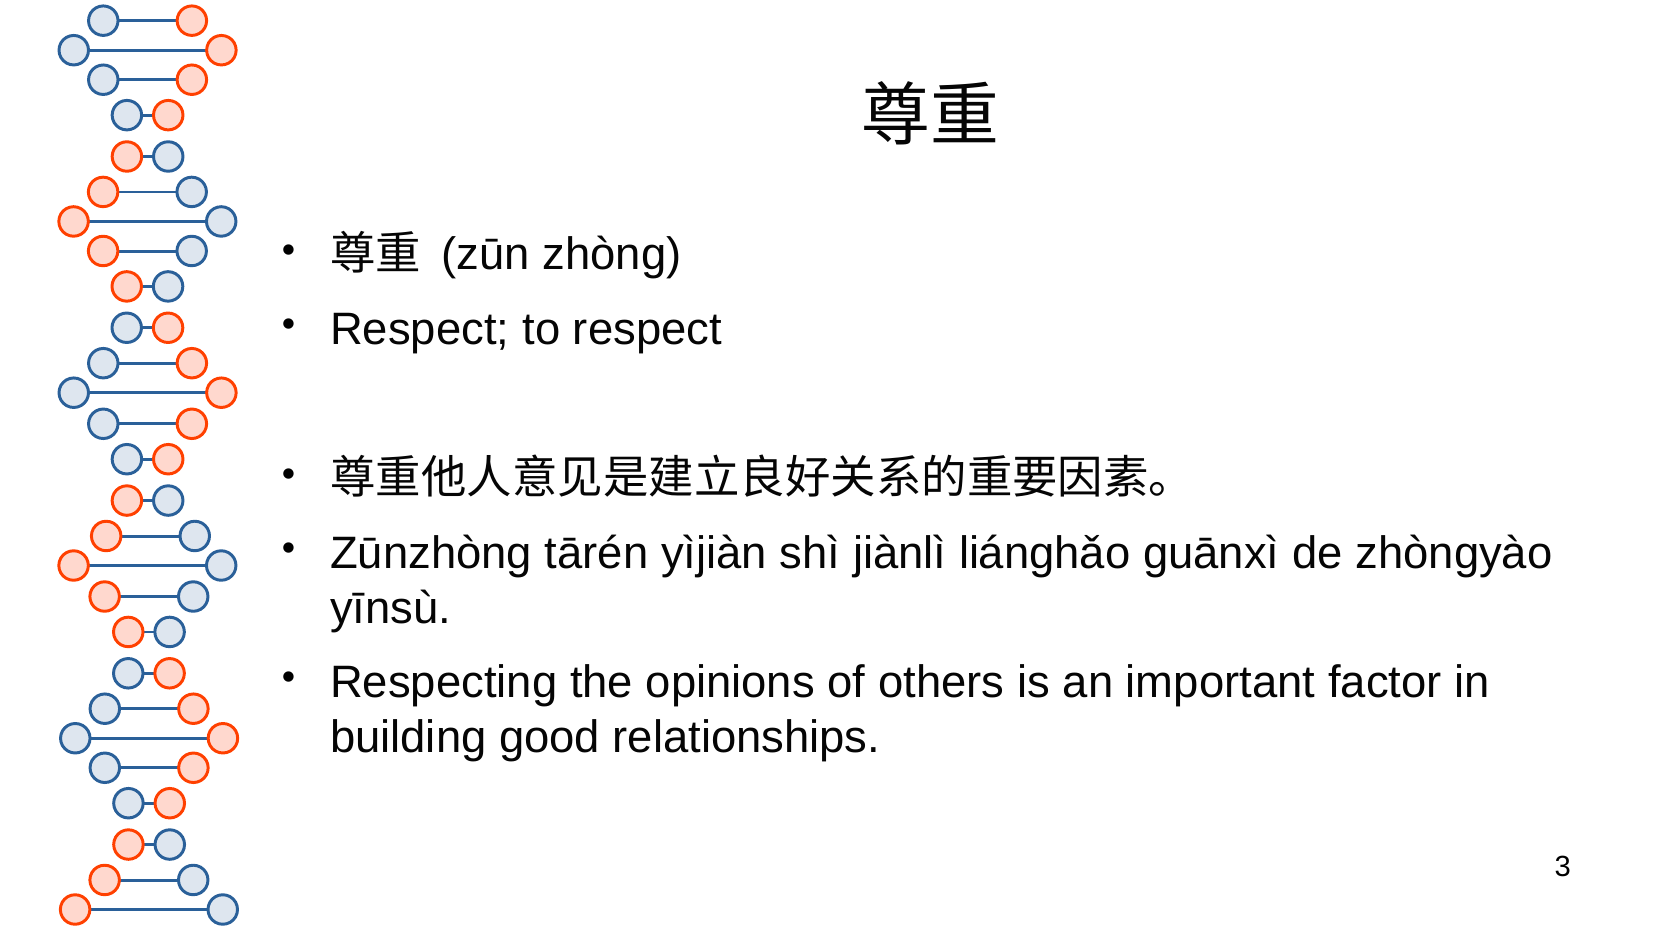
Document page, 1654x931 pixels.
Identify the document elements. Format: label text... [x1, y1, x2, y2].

title 尊重 [265, 35, 1595, 189]
list 尊重 (zūn zhòng) Respect; to respect 尊重他人意见是建立良好关系的重要因素。 Zūnzhòng tārén yìjiàn shì jiànlì liánghǎo guānxì de zhòngyào yīnsù. Respecting the opinions of others is an important factor in building good relationships. [265, 224, 1595, 764]
